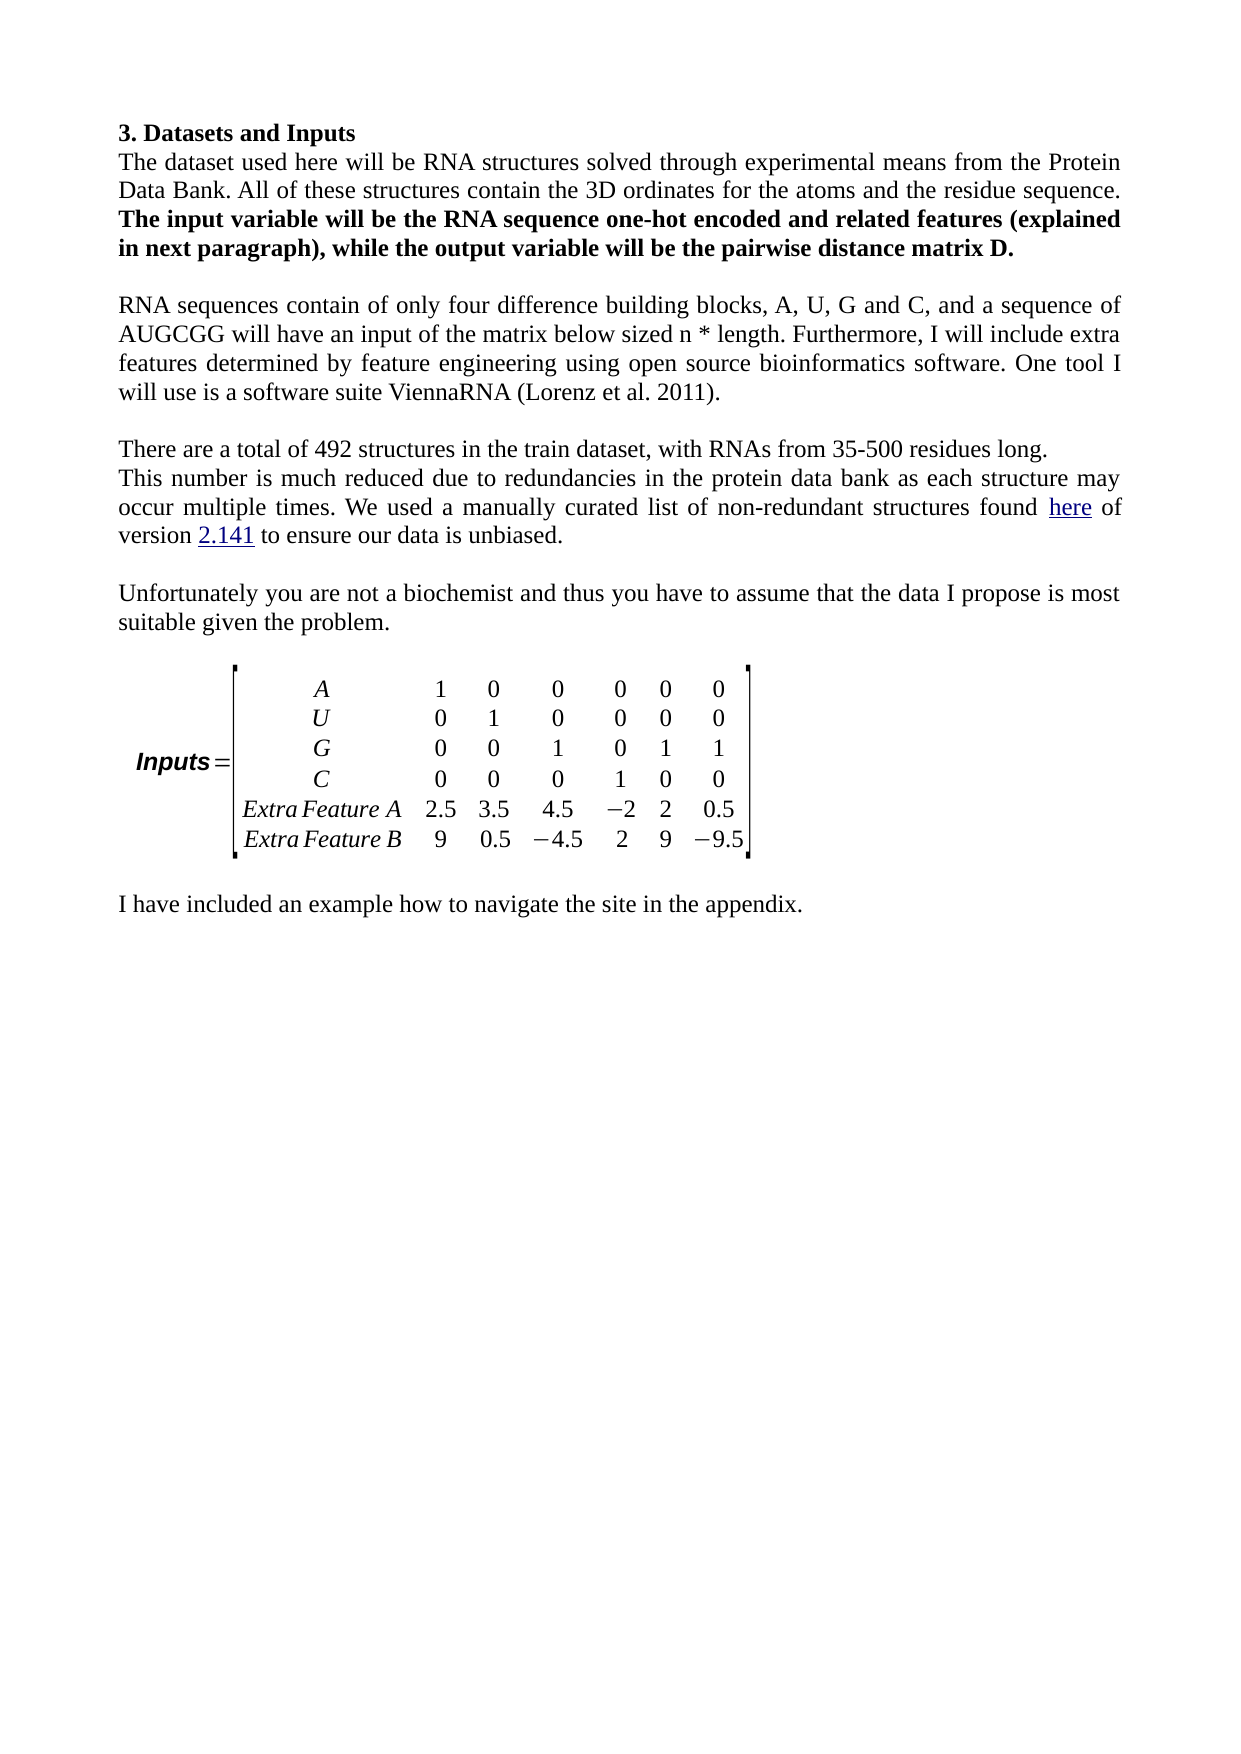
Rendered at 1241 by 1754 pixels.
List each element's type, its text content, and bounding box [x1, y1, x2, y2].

text The dataset used here will be RNA structures solved through experimental means from the Protein Data Bank. All of these structures contain the 3D ordinates for the atoms and the residue sequence. The input variable will be the RNA sequence one-hot encoded and related features (explained in next paragraph), while the output variable will be the pairwise distance matrix D. [118, 147, 1122, 262]
text Unfortunately you are not a biochemist and thus you have to assume that the data I propose is most suitable given the problem. [118, 578, 1122, 636]
text I have included an example how to navigate the site in the appendix. [118, 889, 1122, 918]
text There are a total of 492 structures in the train dataset, with RNAs from 35-500 residues long. [118, 434, 1122, 463]
text RNA sequences contain of only four difference building blocks, A, U, G and C, and a sequence of AUGCGG will have an input of the matrix below sized n * length. Furthermore, I will include extra features determined by feature engineering using open source bioinformatics software. One tool I will use is a software suite ViennaRNA (Lorenz et al. 2011). [118, 291, 1122, 406]
text This number is much reduced due to redundancies in the protein data bank as each structure may occur multiple times. We used a manually curated list of non-redundant structures found here of version 2.141 to ensure our data is unbiased. [118, 463, 1122, 549]
text 3. Datasets and Inputs [118, 118, 1122, 147]
